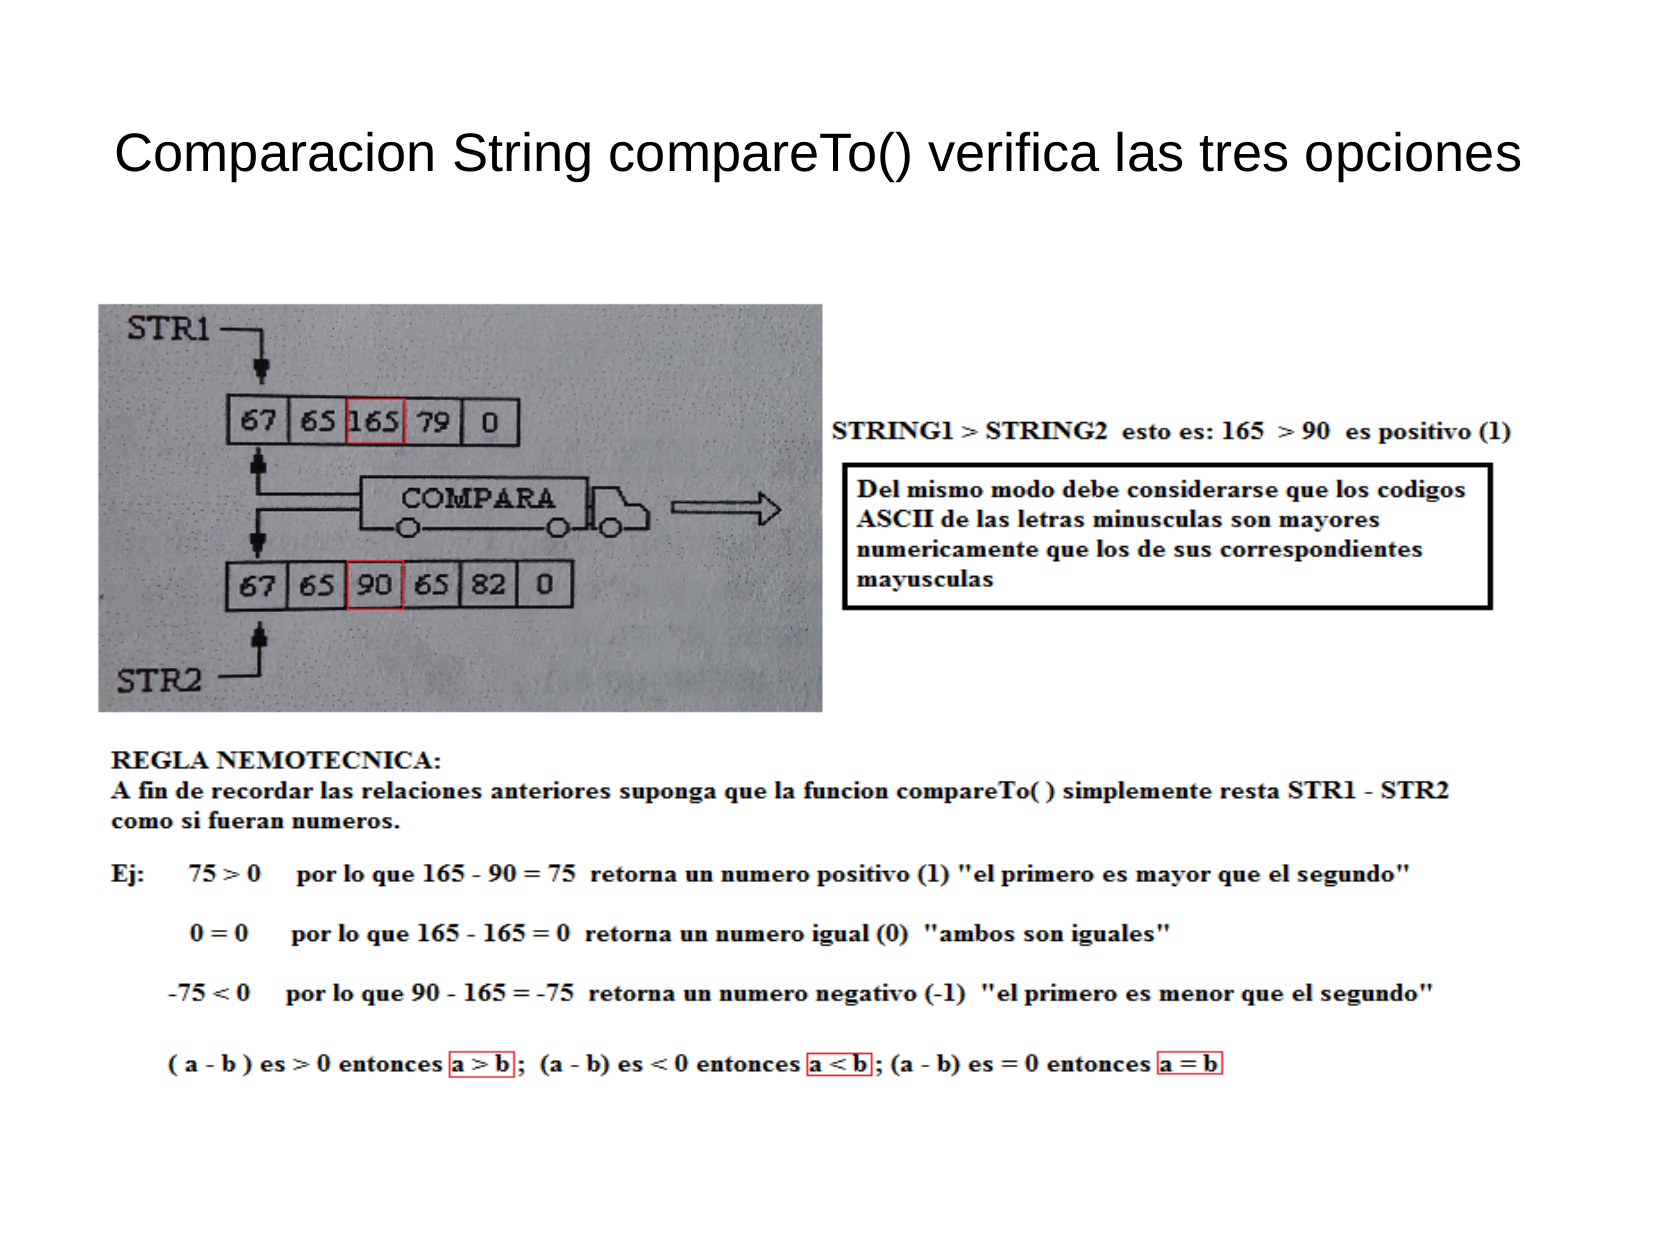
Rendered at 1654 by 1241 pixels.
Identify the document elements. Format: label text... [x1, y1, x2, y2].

picture [88, 295, 1565, 1123]
title Comparacion String compareTo() verifica las tres opciones [82, 49, 1571, 257]
